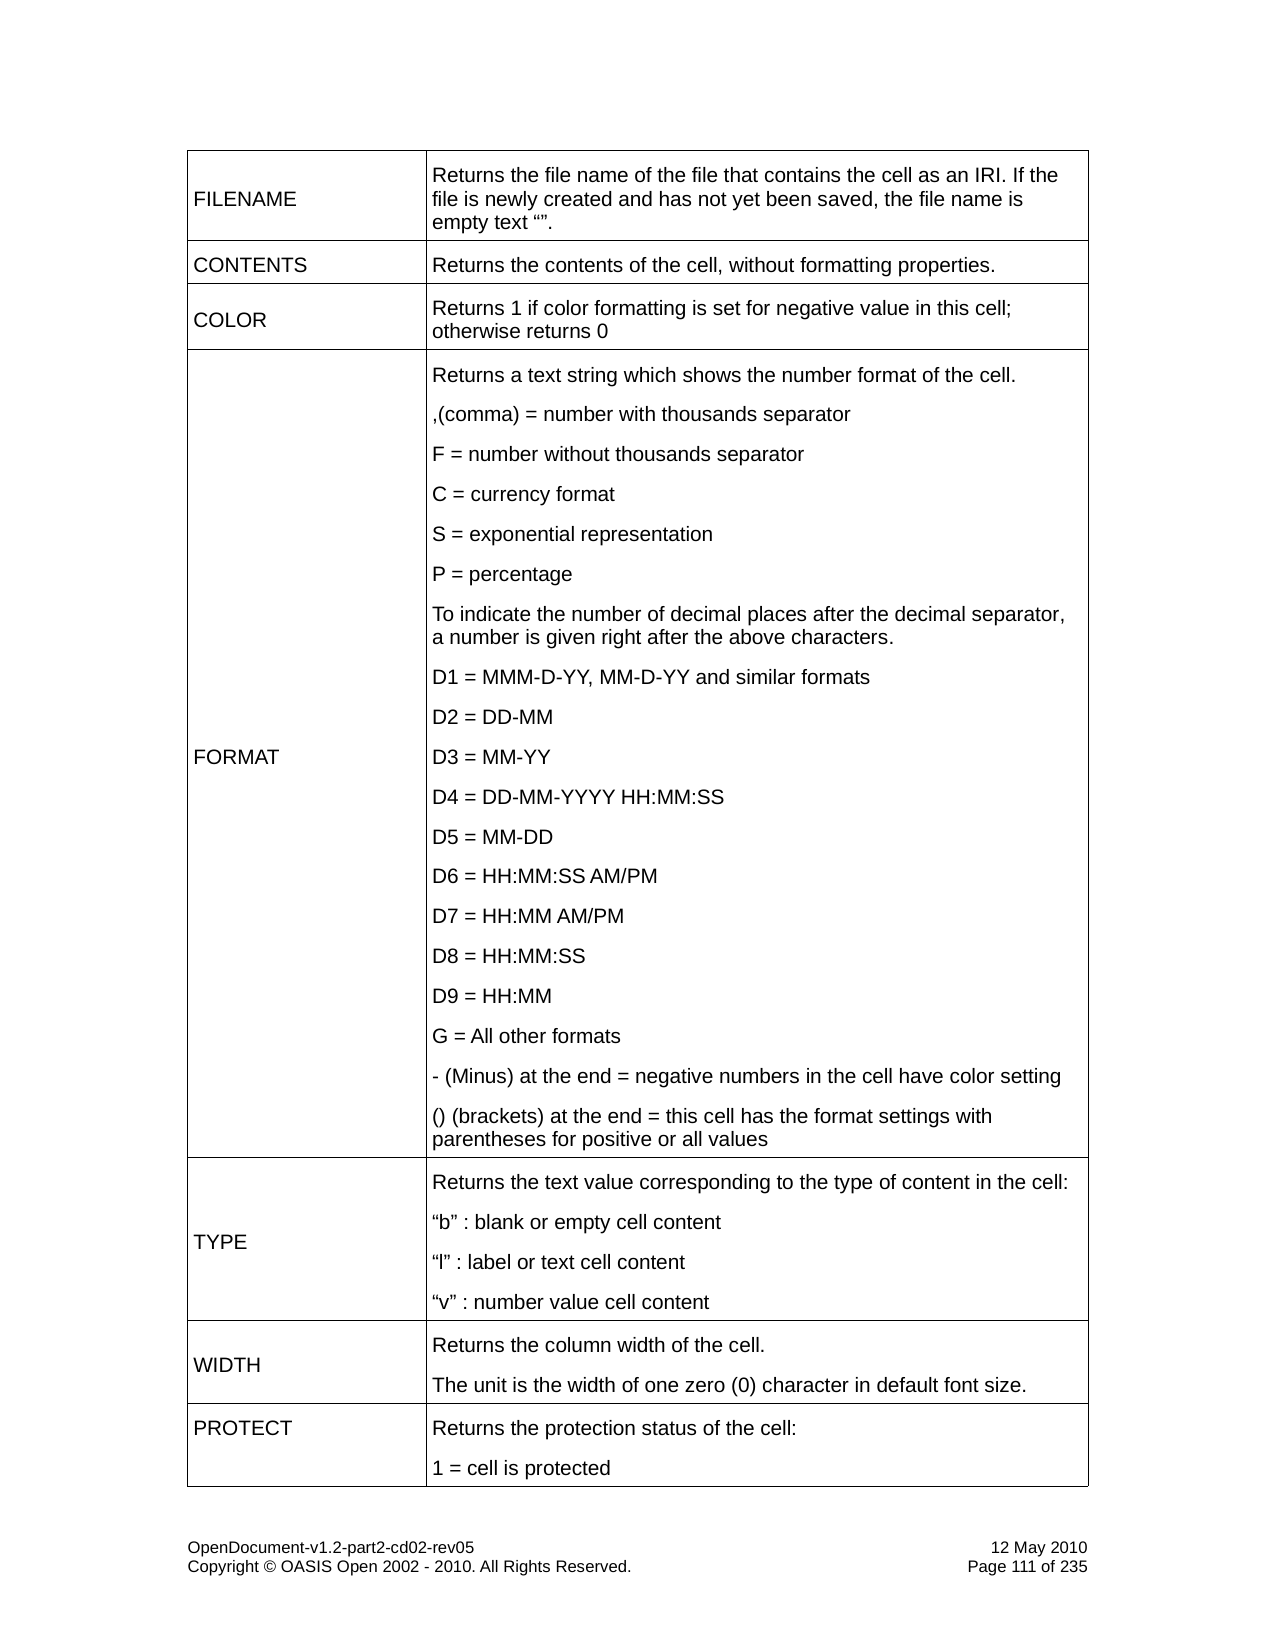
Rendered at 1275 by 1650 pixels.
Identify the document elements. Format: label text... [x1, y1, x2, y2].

table_cell TYPE [188, 1158, 426, 1319]
table_cell PROTECT [188, 1404, 426, 1486]
table_cell FILENAME [188, 151, 426, 239]
table_cell Returns the text value corresponding to the type of content in the cell: “b” : blank or empty cell content “l” : label or text cell content “v” : number value cell content [427, 1158, 1088, 1319]
table_cell Returns 1 if color formatting is set for negative value in this cell; otherwise returns 0 [427, 284, 1088, 349]
table_cell Returns the file name of the file that contains the cell as an IRI. If the file is newly created and has not yet been saved, the file name is empty text “”. [427, 151, 1088, 239]
table_cell CONTENTS [188, 241, 426, 283]
table_cell Returns a text string which shows the number format of the cell. ,(comma) = number with thousands separator F = number without thousands separator C = currency format S = exponential representation P = percentage To indicate the number of decimal places after the decimal separator, a number is given right after the above characters. D1 = MMM-D-YY, MM-D-YY and similar formats D2 = DD-MM D3 = MM-YY D4 = DD-MM-YYYY HH:MM:SS D5 = MM-DD D6 = HH:MM:SS AM/PM D7 = HH:MM AM/PM D8 = HH:MM:SS D9 = HH:MM G = All other formats - (Minus) at the end = negative numbers in the cell have color setting () (brackets) at the end = this cell has the format settings with parentheses for positive or all values [427, 350, 1088, 1157]
table_cell Returns the contents of the cell, without formatting properties. [427, 241, 1088, 283]
table_cell Returns the protection status of the cell: 1 = cell is protected [427, 1404, 1088, 1486]
table_cell Returns the column width of the cell. The unit is the width of one zero (0) character in default font size. [427, 1321, 1088, 1403]
table_cell FORMAT [188, 350, 426, 1157]
table_cell COLOR [188, 284, 426, 349]
table_cell WIDTH [188, 1321, 426, 1403]
